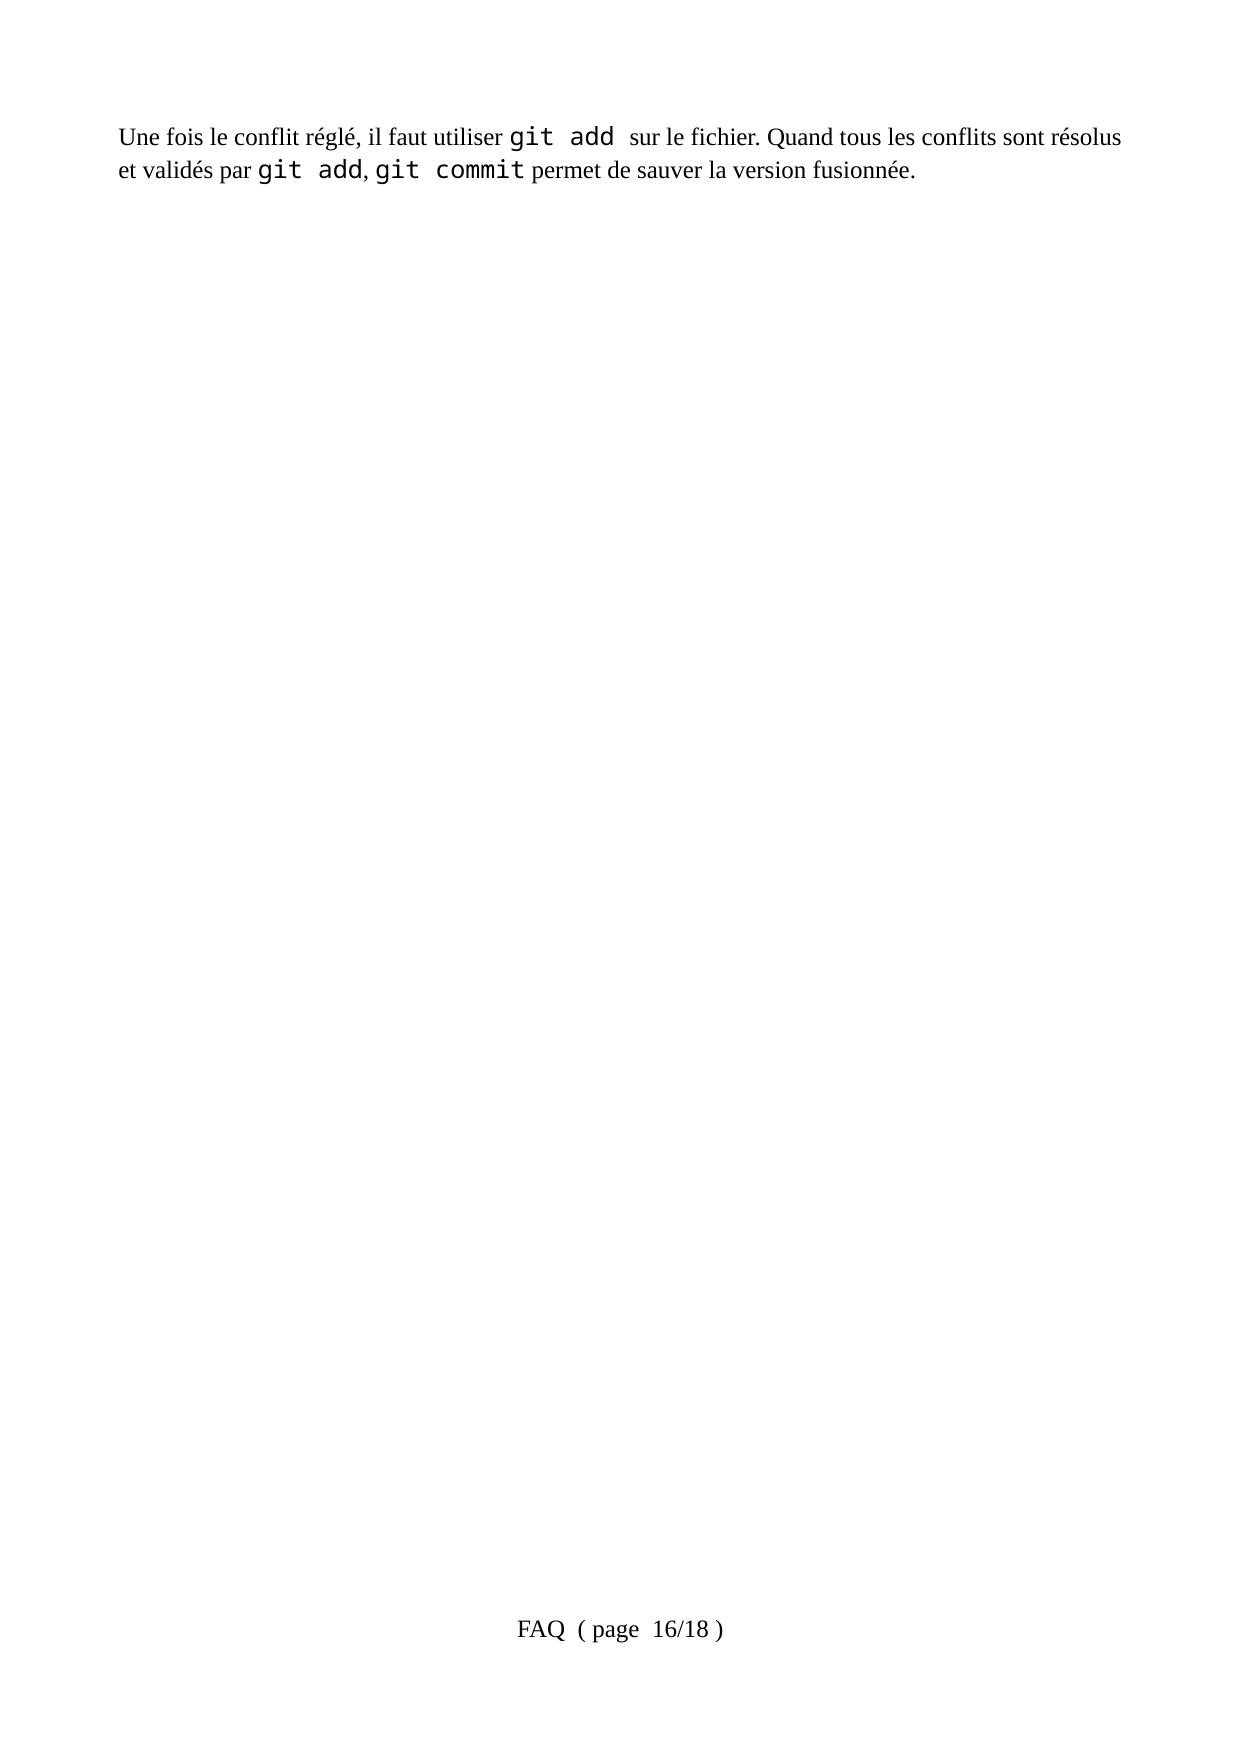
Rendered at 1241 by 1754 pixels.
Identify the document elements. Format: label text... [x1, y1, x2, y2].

text Une fois le conflit réglé, il faut utiliser git add sur le fichier. Quand tous les conflits sont résolus et validés par git add, git commit permet de sauver la version fusionnée. [118, 118, 1122, 186]
